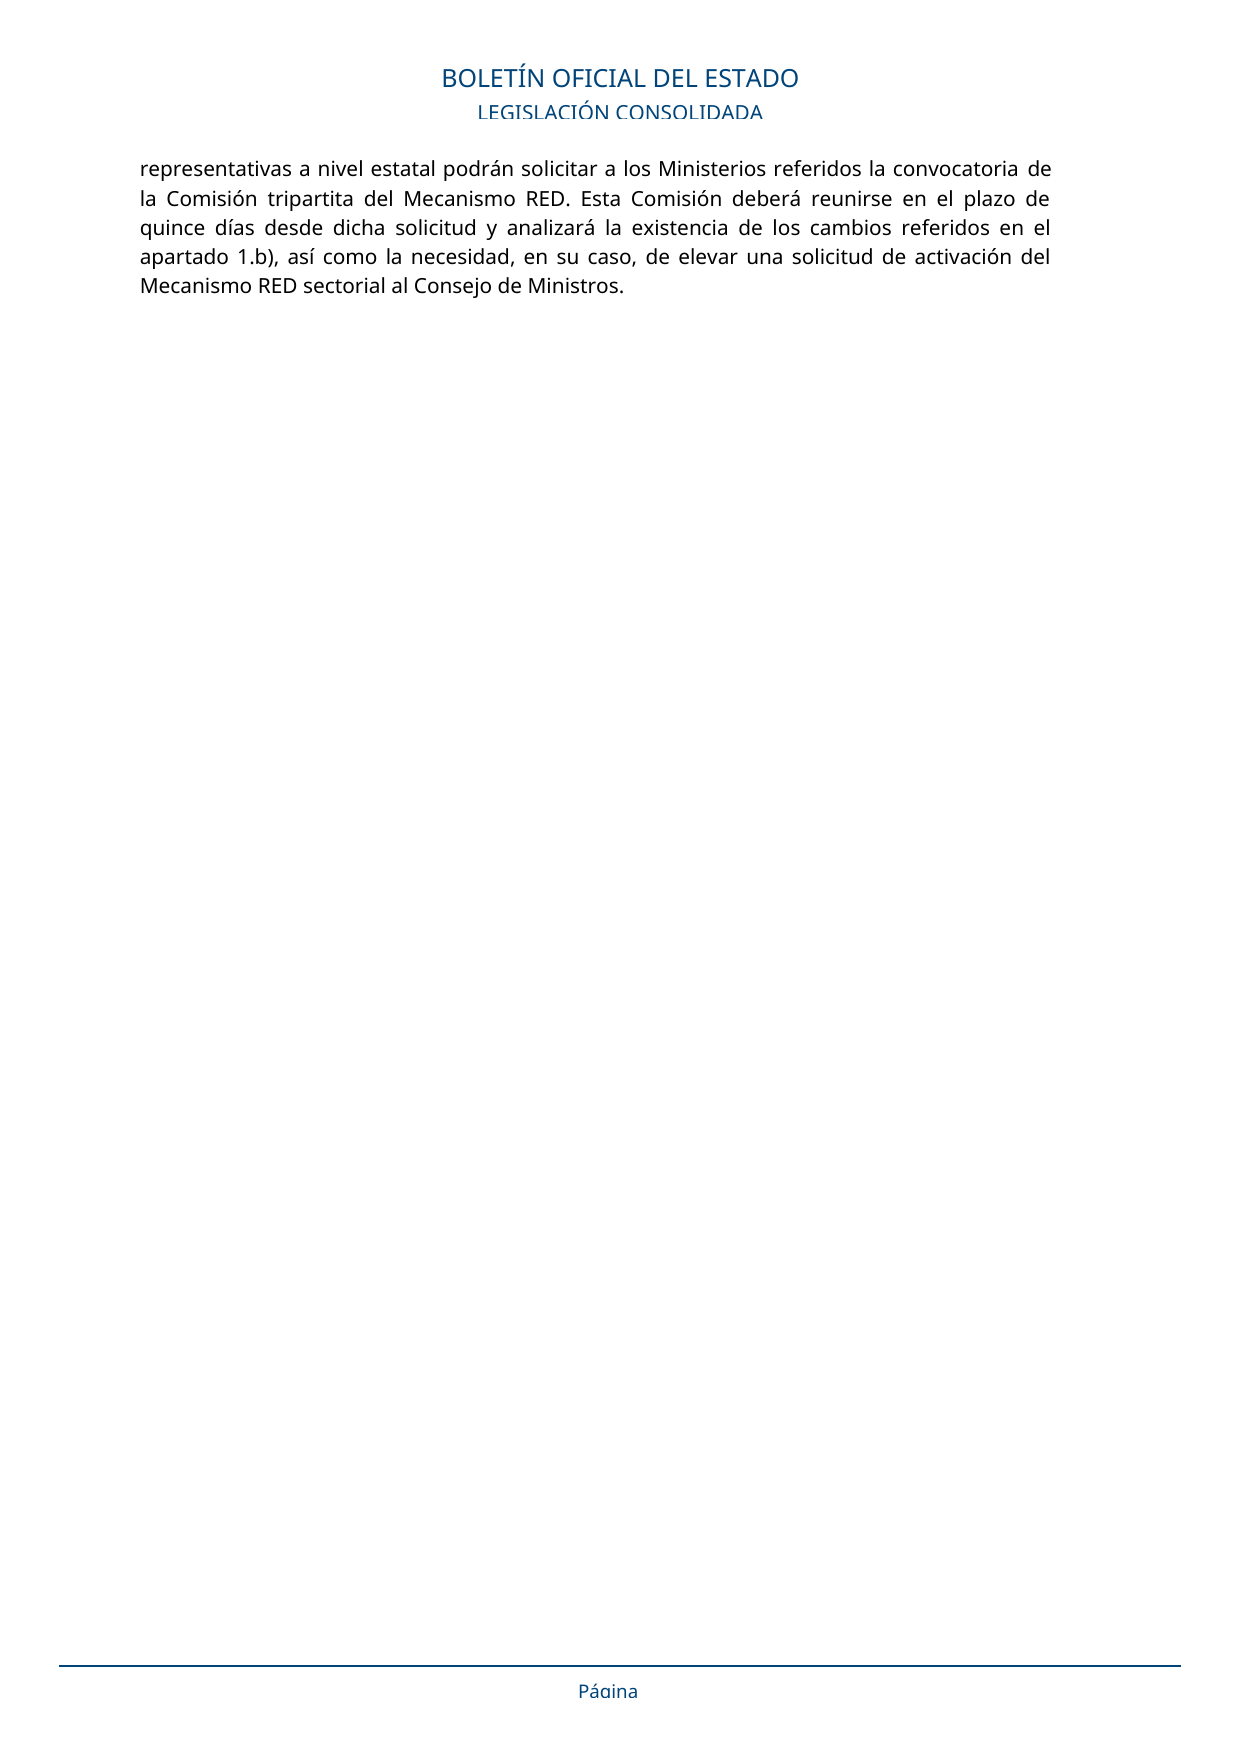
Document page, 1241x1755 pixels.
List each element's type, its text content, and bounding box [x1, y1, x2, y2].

text representativas a nivel estatal podrán solicitar a los Ministerios referidos la convocatoria de la Comisión tripartita del Mecanismo RED. Esta Comisión deberá reunirse en el plazo de quince días desde dicha solicitud y analizará la existencia de los cambios referidos en el apartado 1.b), así como la necesidad, en su caso, de elevar una solicitud de activación del Mecanismo RED sectorial al Consejo de Ministros. [139, 154, 1052, 300]
